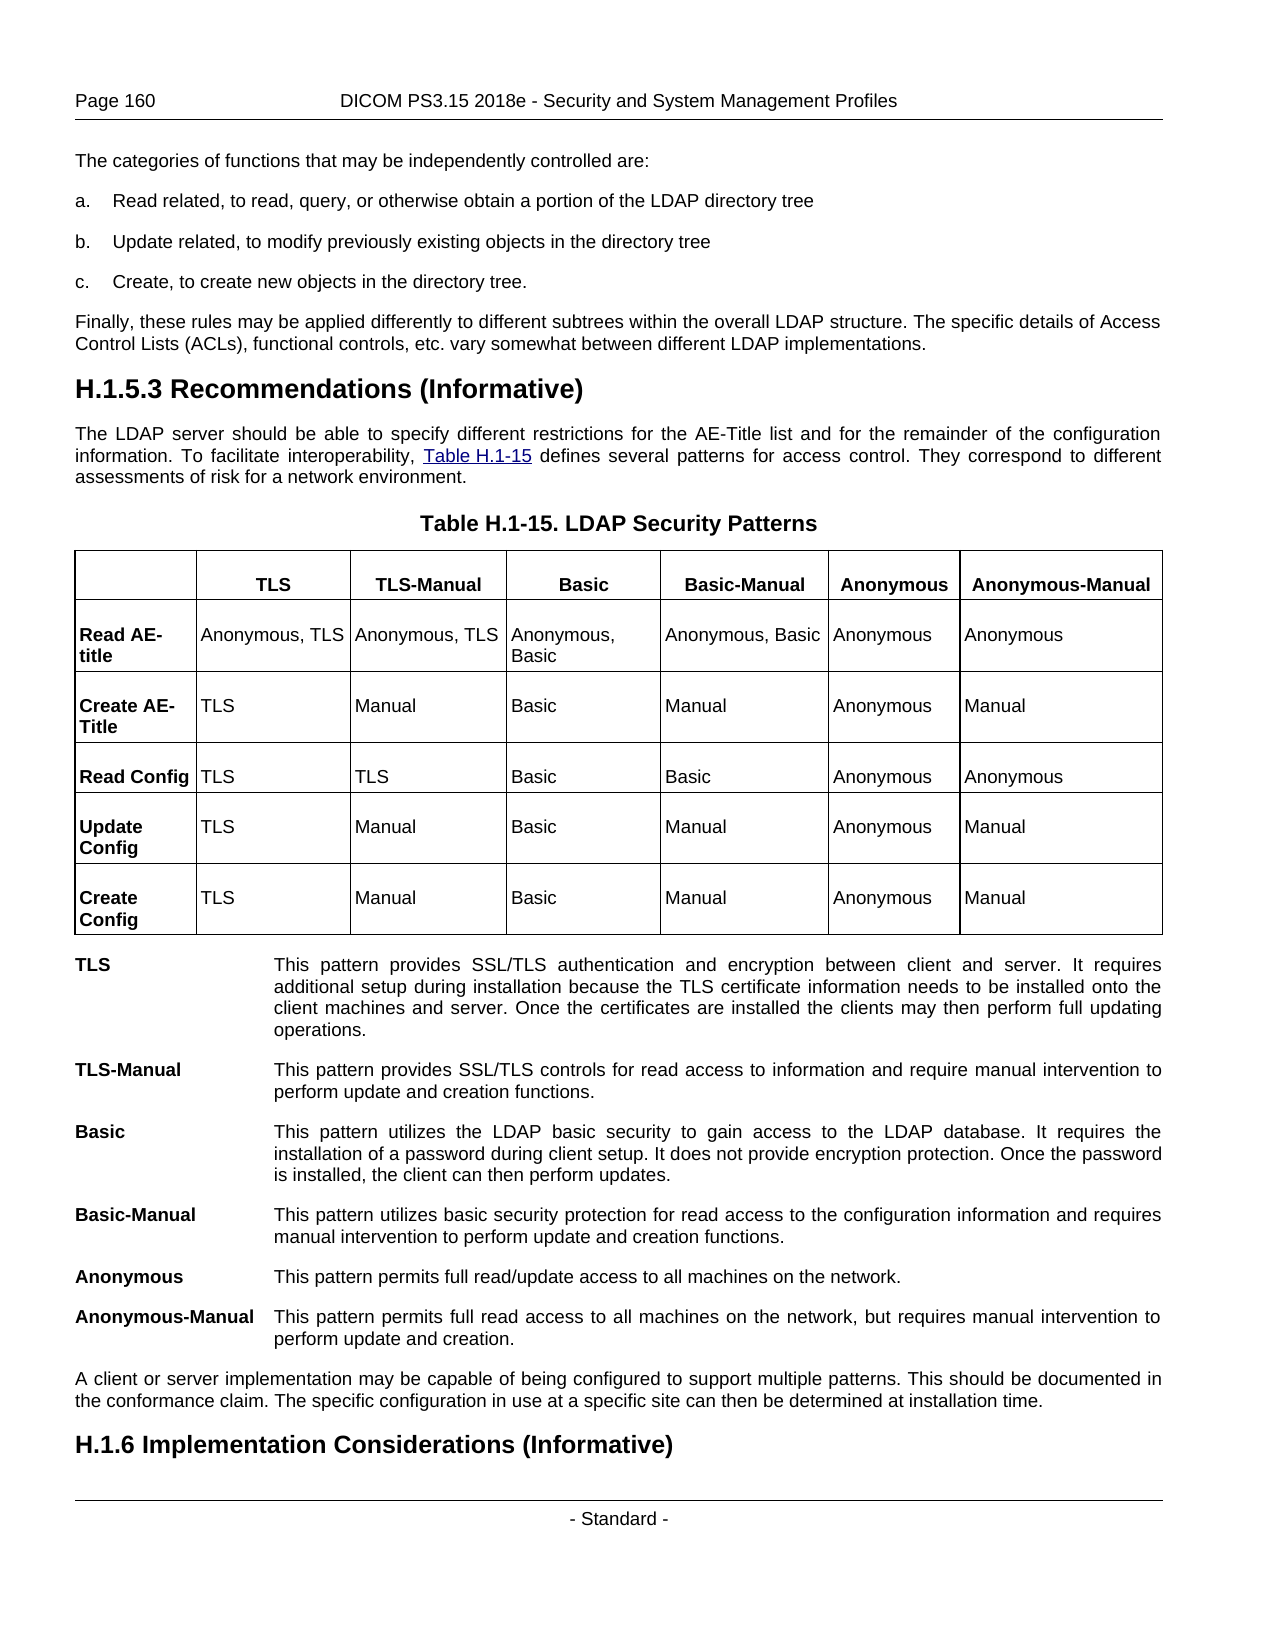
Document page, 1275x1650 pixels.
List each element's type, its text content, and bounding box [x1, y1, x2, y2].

table_cell Basic [661, 743, 828, 792]
table_header Basic-Manual [661, 551, 828, 599]
table_cell TLS [351, 743, 506, 792]
table_cell Anonymous, Basic [661, 600, 828, 671]
text Table H.1-15. LDAP Security Patterns [75, 510, 1162, 536]
table_cell Anonymous, TLS [351, 600, 506, 671]
table_header TLS-Manual [351, 551, 506, 599]
table_cell Anonymous, TLS [197, 600, 350, 671]
table_cell Create Config [76, 864, 196, 934]
text H.1.6 Implementation Considerations (Informative) [75, 1430, 1162, 1459]
table_cell Manual [661, 864, 828, 934]
table_cell Update Config [76, 793, 196, 863]
table_cell TLS [197, 864, 350, 934]
list Read related, to read, query, or otherwise obtain a portion of the LDAP directory tree [75, 190, 1162, 212]
text Anonymous This pattern permits full read/update access to all machines on the network. [75, 1266, 1162, 1288]
table_cell Anonymous [829, 793, 959, 863]
text The categories of functions that may be independently controlled are: [75, 150, 1162, 172]
table_cell Anonymous, Basic [507, 600, 660, 671]
table_cell TLS [197, 793, 350, 863]
table_cell Manual [351, 672, 506, 742]
table_cell Read AE-title [76, 600, 196, 671]
text A client or server implementation may be capable of being configured to support multiple patterns. This should be documented in the conformance claim. The specific configuration in use at a specific site can then be determined at installation time. [75, 1368, 1162, 1411]
table_header Anonymous [829, 551, 959, 599]
table_cell Manual [661, 793, 828, 863]
table_cell Create AE-Title [76, 672, 196, 742]
table_header TLS [197, 551, 350, 599]
text TLS This pattern provides SSL/TLS authentication and encryption between client and server. It requires additional setup during installation because the TLS certificate information needs to be installed onto the client machines and server. Once the certificates are installed the clients may then perform full updating operations. [75, 954, 1162, 1040]
table_cell Manual [961, 793, 1162, 863]
table_cell Manual [661, 672, 828, 742]
text Finally, these rules may be applied differently to different subtrees within the overall LDAP structure. The specific details of Access Control Lists (ACLs), functional controls, etc. vary somewhat between different LDAP implementations. [75, 311, 1162, 354]
table_header Anonymous-Manual [961, 551, 1162, 599]
text Anonymous-Manual This pattern permits full read access to all machines on the network, but requires manual intervention to perform update and creation. [75, 1306, 1162, 1349]
table_cell Basic [507, 793, 660, 863]
table_cell Manual [351, 793, 506, 863]
table_cell Anonymous [829, 600, 959, 671]
table_cell Basic [507, 864, 660, 934]
text H.1.5.3 Recommendations (Informative) [75, 373, 1162, 404]
table_header Basic [507, 551, 660, 599]
text Basic-Manual This pattern utilizes basic security protection for read access to the configuration information and requires manual intervention to perform update and creation functions. [75, 1204, 1162, 1247]
table_cell Anonymous [829, 864, 959, 934]
table_cell Manual [351, 864, 506, 934]
table_cell TLS [197, 743, 350, 792]
table_cell Anonymous [829, 672, 959, 742]
table_cell Manual [961, 672, 1162, 742]
table_cell Read Config [76, 743, 196, 792]
table_cell Basic [507, 743, 660, 792]
table_cell Manual [961, 864, 1162, 934]
table_header [76, 551, 196, 599]
table_cell TLS [197, 672, 350, 742]
table_cell Anonymous [829, 743, 959, 792]
list Create, to create new objects in the directory tree. [75, 271, 1162, 292]
table_cell Anonymous [961, 743, 1162, 792]
text The LDAP server should be able to specify different restrictions for the AE-Title list and for the remainder of the configuration information. To facilitate interoperability, Table H.1-15 defines several patterns for access control. They correspond to different assessments of risk for a network environment. [75, 423, 1162, 488]
table_cell Basic [507, 672, 660, 742]
table_cell Anonymous [961, 600, 1162, 671]
text TLS-Manual This pattern provides SSL/TLS controls for read access to information and require manual intervention to perform update and creation functions. [75, 1059, 1162, 1102]
text Basic This pattern utilizes the LDAP basic security to gain access to the LDAP database. It requires the installation of a password during client setup. It does not provide encryption protection. Once the password is installed, the client can then perform updates. [75, 1121, 1162, 1185]
list Update related, to modify previously existing objects in the directory tree [75, 231, 1162, 252]
